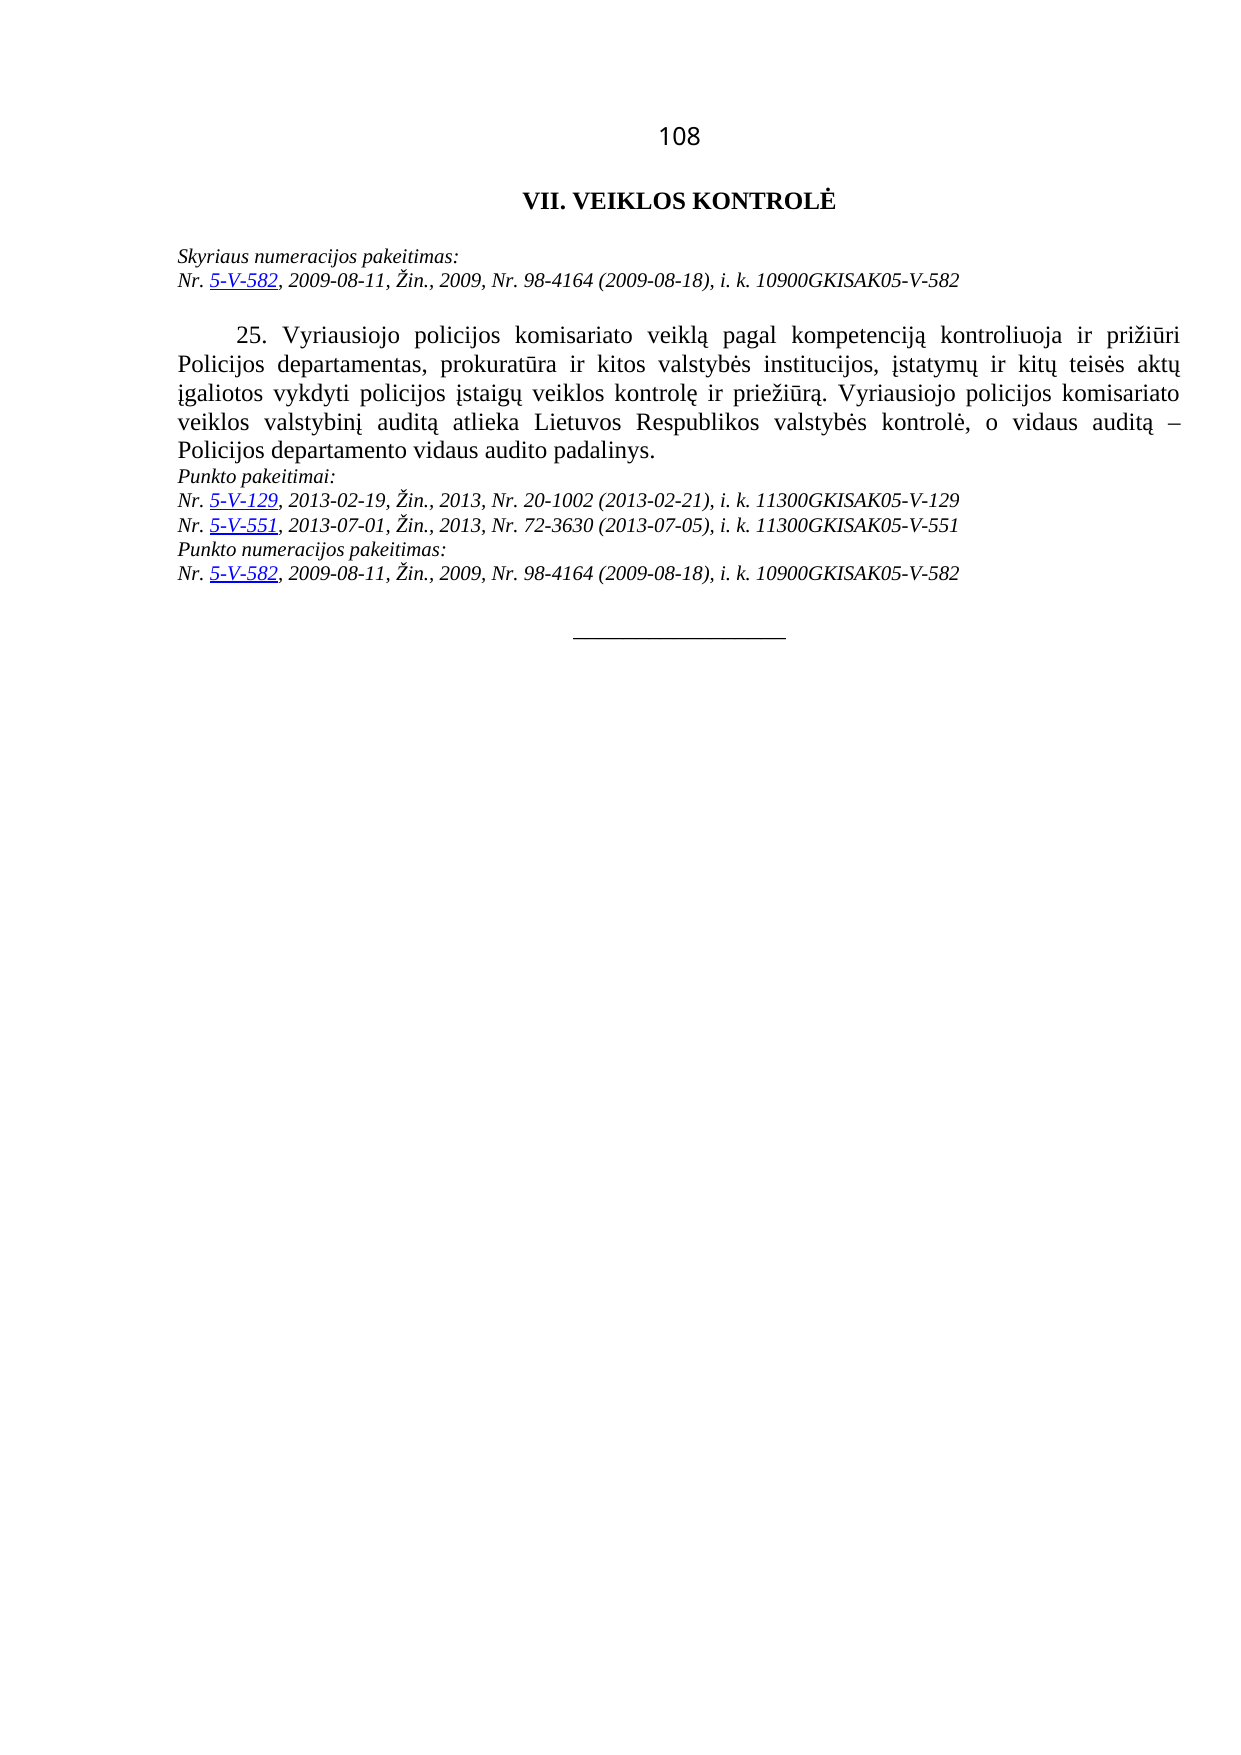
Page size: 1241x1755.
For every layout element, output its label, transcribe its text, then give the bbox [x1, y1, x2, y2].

text Nr. 5-V-129, 2013-02-19, Žin., 2013, Nr. 20-1002 (2013-02-21), i. k. 11300GKISAK05-V-129 [177, 488, 1181, 512]
text Nr. 5-V-582, 2009-08-11, Žin., 2009, Nr. 98-4164 (2009-08-18), i. k. 10900GKISAK05-V-582 [177, 268, 1181, 292]
text _________________ [177, 613, 1181, 642]
text Nr. 5-V-582, 2009-08-11, Žin., 2009, Nr. 98-4164 (2009-08-18), i. k. 10900GKISAK05-V-582 [177, 561, 1181, 585]
text Punkto pakeitimai: [177, 464, 1181, 488]
text 25. Vyriausiojo policijos komisariato veiklą pagal kompetenciją kontroliuoja ir prižiūri Policijos departamentas, prokuratūra ir kitos valstybės institucijos, įstatymų ir kitų teisės aktų įgaliotos vykdyti policijos įstaigų veiklos kontrolę ir priežiūrą. Vyriausiojo policijos komisariato veiklos valstybinį auditą atlieka Lietuvos Respublikos valstybės kontrolė, o vidaus auditą – Policijos departamento vidaus audito padalinys. [177, 321, 1181, 464]
text Skyriaus numeracijos pakeitimas: [177, 244, 1181, 268]
text VII. VEIKLOS KONTROLĖ [177, 186, 1181, 215]
text Nr. 5-V-551, 2013-07-01, Žin., 2013, Nr. 72-3630 (2013-07-05), i. k. 11300GKISAK05-V-551 [177, 512, 1181, 537]
text Punkto numeracijos pakeitimas: [177, 537, 1181, 561]
